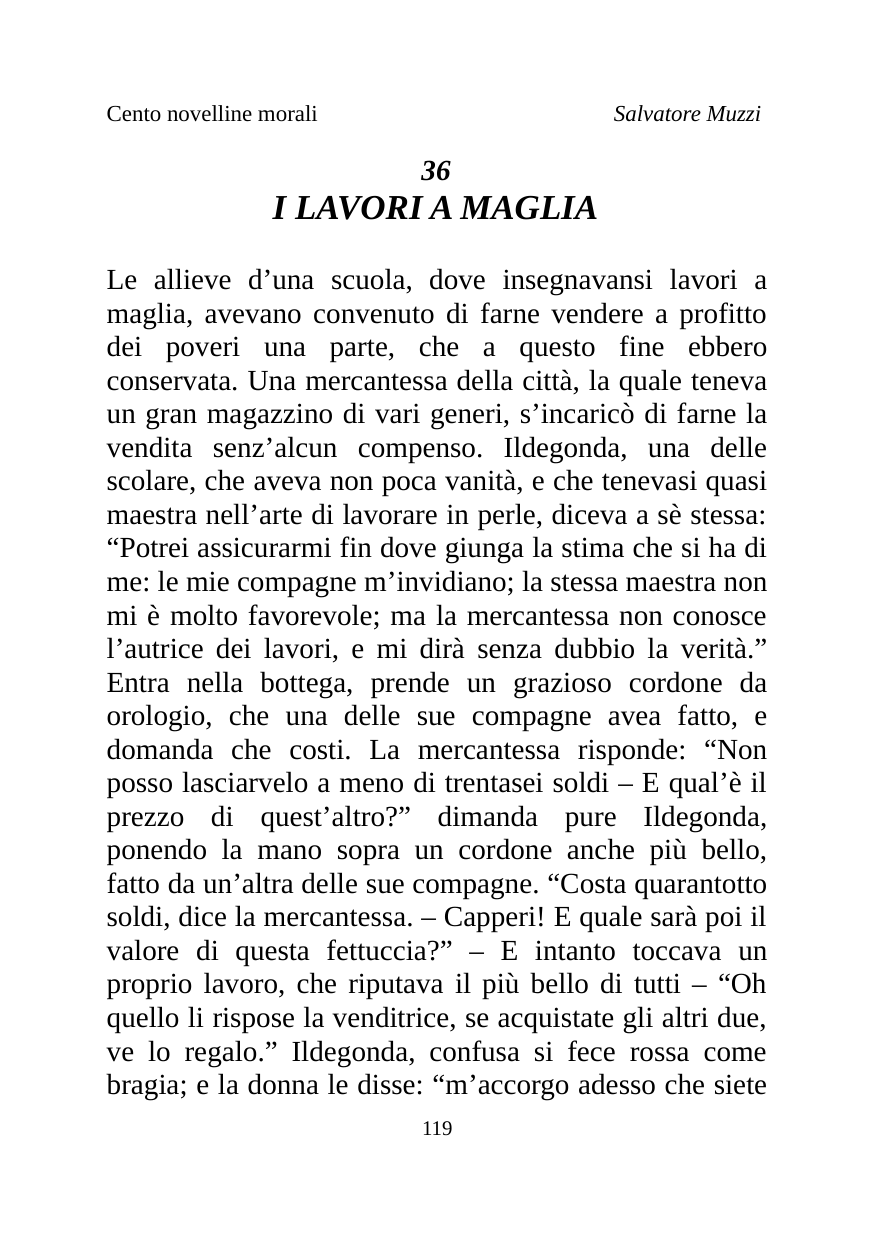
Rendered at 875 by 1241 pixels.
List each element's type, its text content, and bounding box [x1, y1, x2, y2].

text Le allieve d’una scuola, dove insegnavansi lavori a maglia, avevano convenuto di farne vendere a profitto dei poveri una parte, che a questo fine ebbero conservata. Una mercantessa della città, la quale teneva un gran magazzino di vari generi, s’incaricò di farne la vendita senz’alcun compenso. Ildegonda, una delle scolare, che aveva non poca vanità, e che tenevasi quasi maestra nell’arte di lavorare in perle, diceva a sè stessa: “Potrei assicurarmi fin dove giunga la stima che si ha di me: le mie compagne m’invidiano; la stessa maestra non mi è molto favorevole; ma la mercantessa non conosce l’autrice dei lavori, e mi dirà senza dubbio la verità.” Entra nella bottega, prende un grazioso cordone da orologio, che una delle sue compagne avea fatto, e domanda che costi. La mercantessa risponde: “Non posso lasciarvelo a meno di trentasei soldi – E qual’è il prezzo di quest’altro?” dimanda pure Ildegonda, ponendo la mano sopra un cordone anche più bello, fatto da un’altra delle sue compagne. “Costa quarantotto soldi, dice la mercantessa. – Capperi! E quale sarà poi il valore di questa fettuccia?” – E intanto toccava un proprio lavoro, che riputava il più bello di tutti – “Oh quello li rispose la venditrice, se acquistate gli altri due, ve lo regalo.” Ildegonda, confusa si fece rossa come bragia; e la donna le disse: “m’accorgo adesso che siete [106, 262, 768, 1101]
subtitle 36 I LAVORI A MAGLIA [106, 153, 768, 227]
